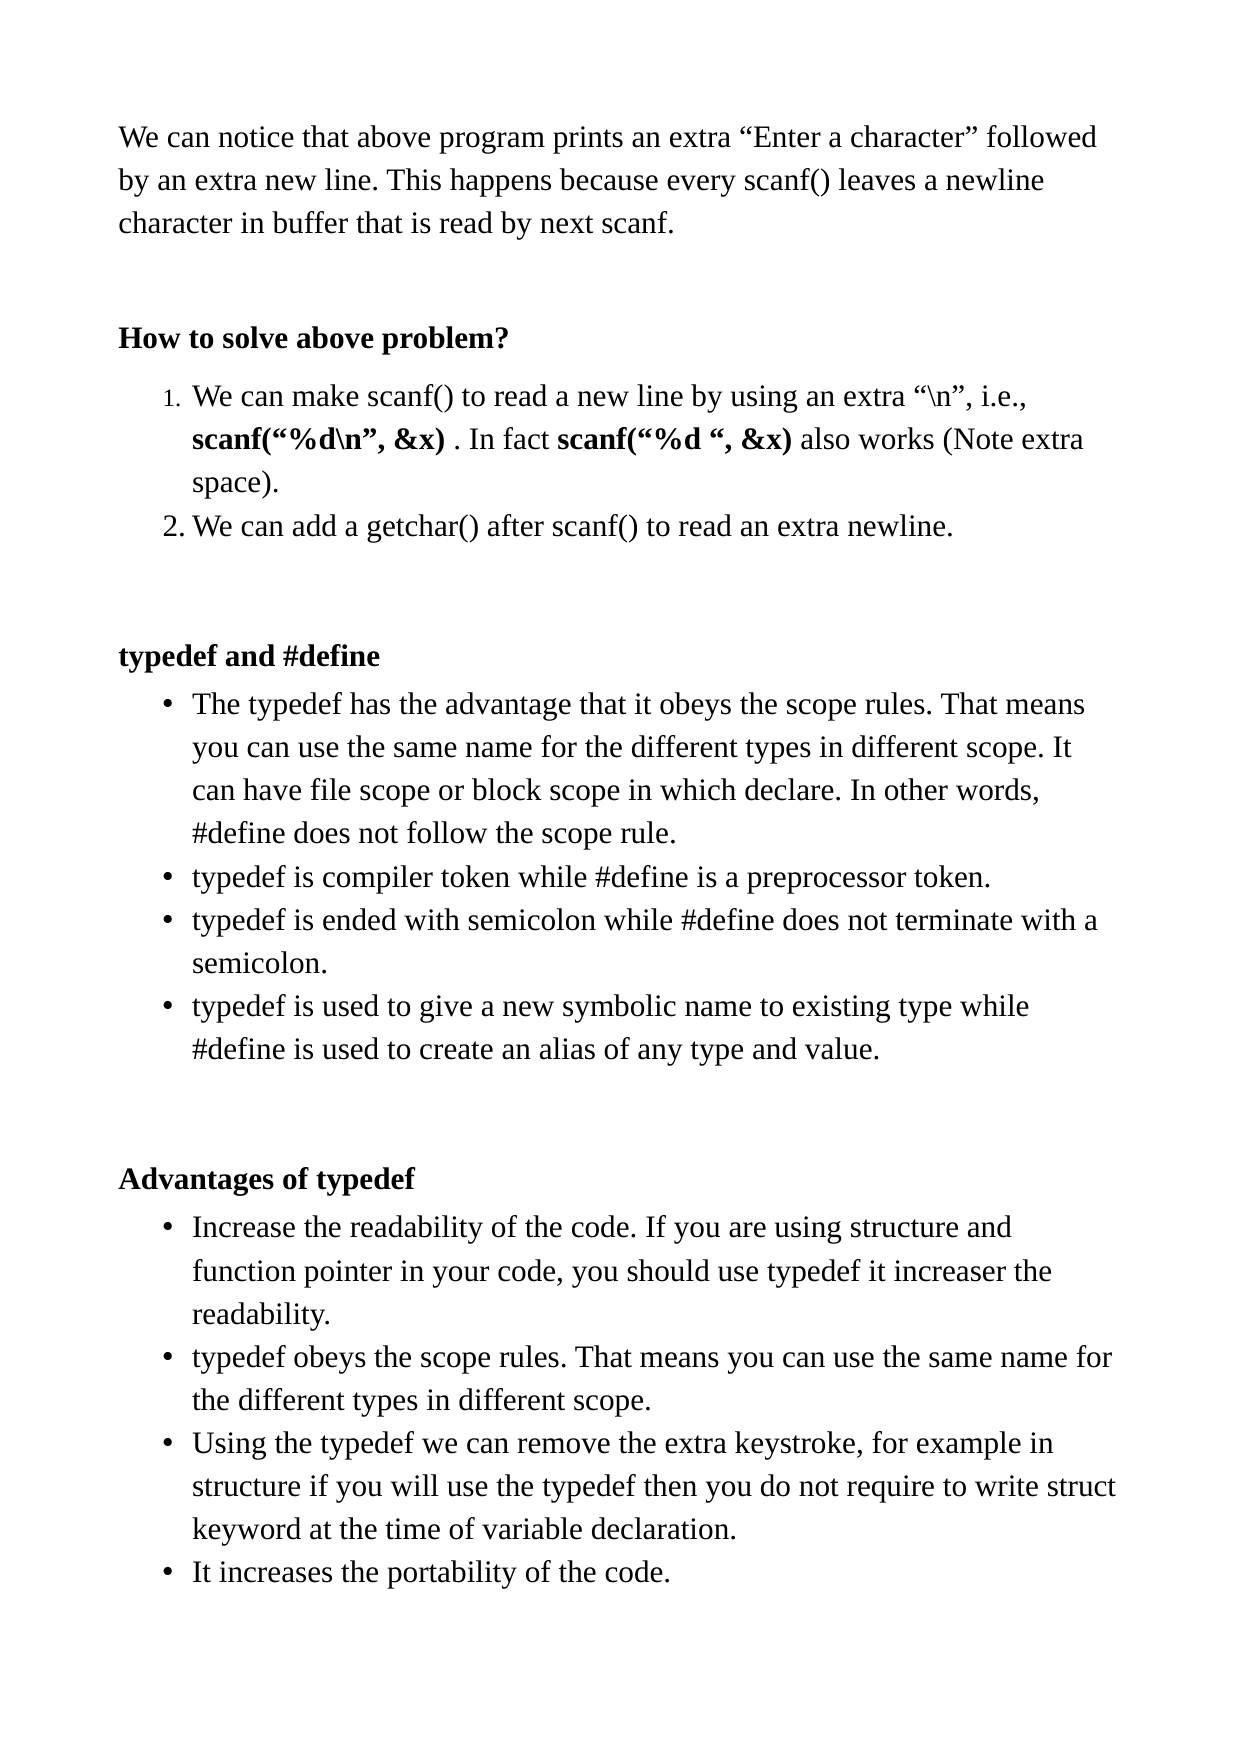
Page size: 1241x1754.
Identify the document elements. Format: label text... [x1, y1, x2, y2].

list typedef is compiler token while #define is a preprocessor token. [162, 858, 1122, 894]
subtitle Advantages of typedef [118, 1160, 1122, 1196]
list It increases the portability of the code. [162, 1554, 1122, 1590]
list We can add a getchar() after scanf() to read an extra newline. [162, 507, 1122, 543]
list The typedef has the advantage that it obeys the scope rules. That means you can use the same name for the different types in different scope. It can have file scope or block scope in which declare. In other words, #define does not follow the scope rule. [162, 685, 1122, 851]
list typedef is used to give a new symbolic name to existing type while #define is used to create an alias of any type and value. [162, 987, 1122, 1066]
list Increase the readability of the code. If you are using structure and function pointer in your code, you should use typedef it increaser the readability. [162, 1209, 1122, 1331]
list Using the typedef we can remove the extra keystroke, for example in structure if you will use the typedef then you do not require to write struct keyword at the time of variable declaration. [162, 1424, 1122, 1547]
list typedef obeys the scope rules. That means you can use the same name for the different types in different scope. [162, 1338, 1122, 1417]
list We can make scanf() to read a new line by using an extra “\n”, i.e., scanf(“%d\n”, &x) . In fact scanf(“%d “, &x) also works (Note extra space). [162, 377, 1122, 500]
list typedef is ended with semicolon while #define does not terminate with a semicolon. [162, 901, 1122, 980]
text How to solve above problem? [118, 320, 1122, 356]
subtitle typedef and #define [118, 637, 1122, 673]
text We can notice that above program prints an extra “Enter a character” followed by an extra new line. This happens because every scanf() leaves a newline character in buffer that is read by next scanf. [118, 118, 1122, 240]
